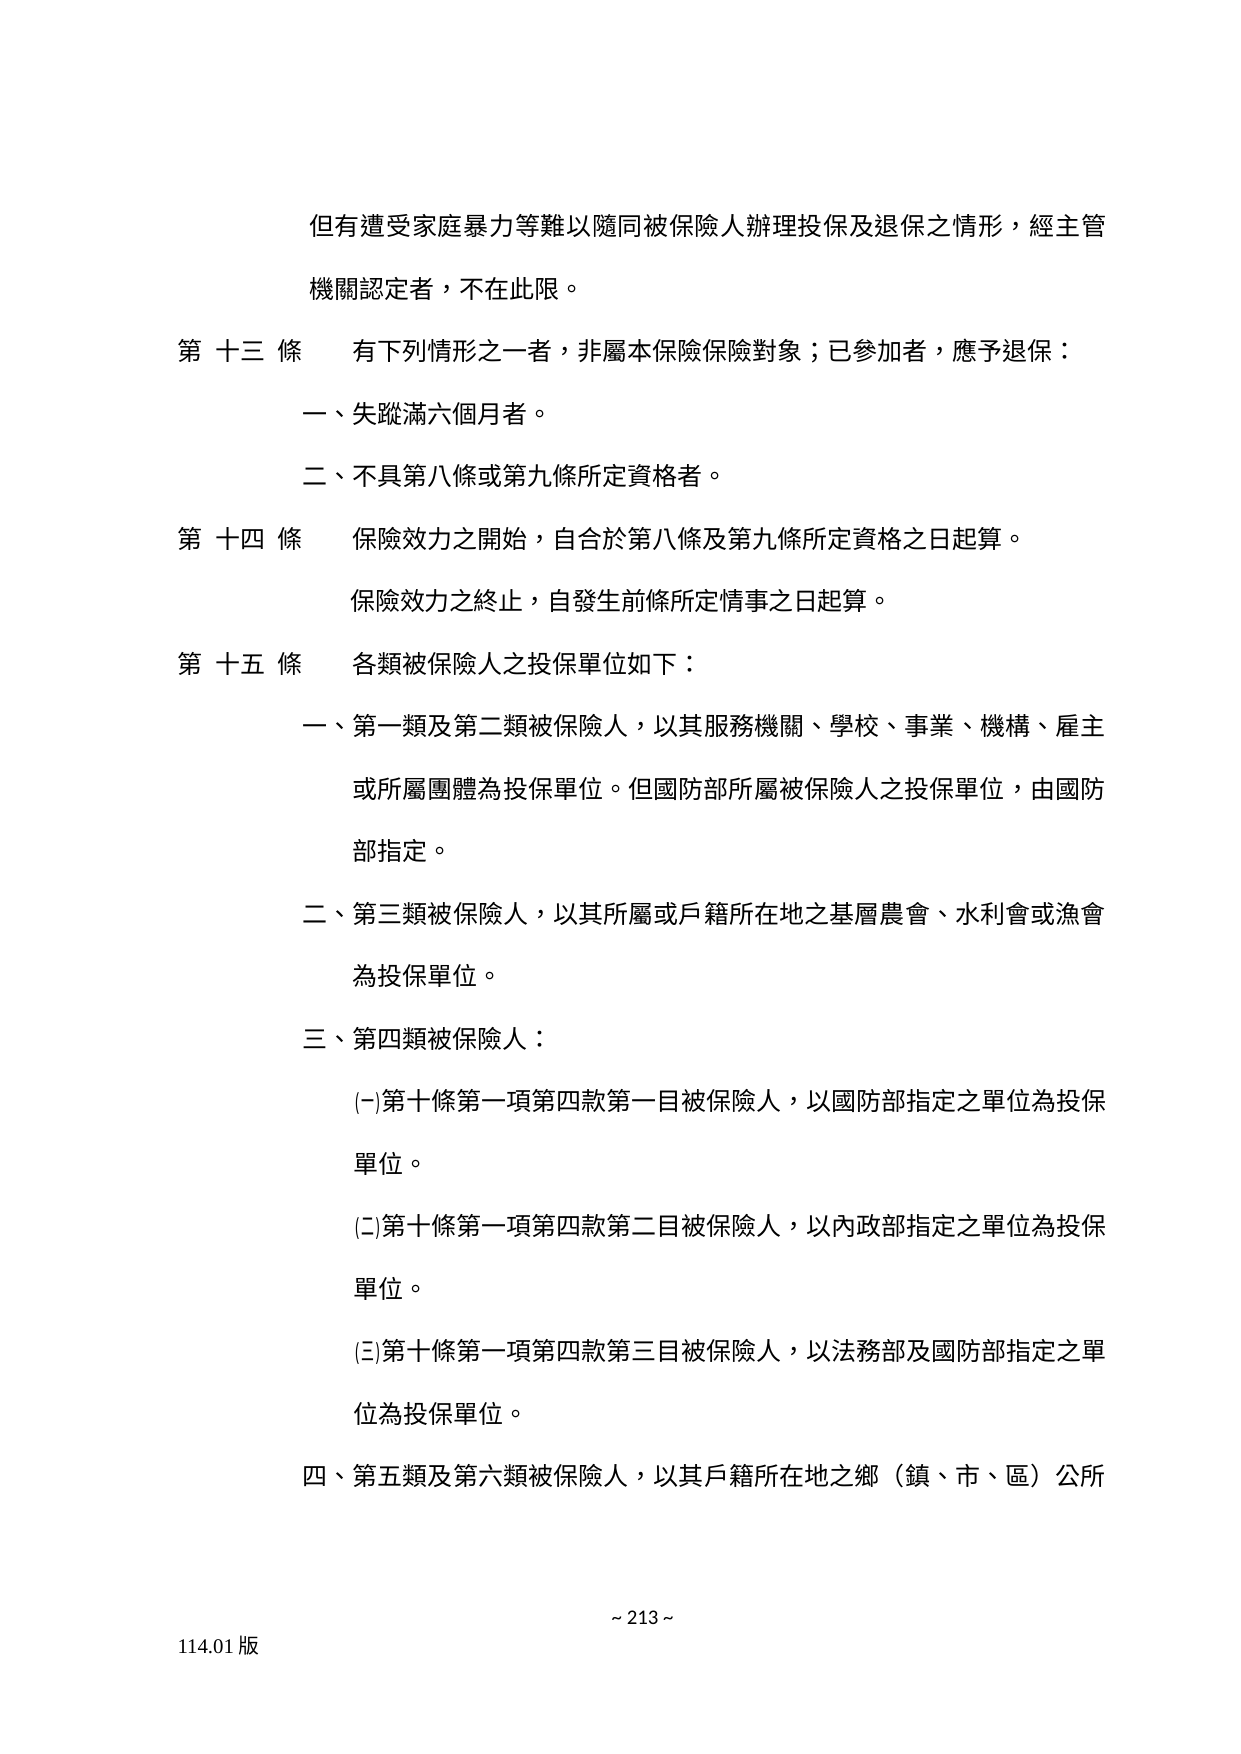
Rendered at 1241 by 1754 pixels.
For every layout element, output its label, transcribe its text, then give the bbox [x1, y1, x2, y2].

text 三、第四類被保險人： [302, 996, 1107, 1058]
text 第 十四 條 保險效力之開始，自合於第八條及第九條所定資格之日起算。 [177, 496, 1107, 558]
text (三)第十條第一項第四款第三目被保險人，以法務部及國防部指定之單位為投保單位。 [353, 1308, 1107, 1433]
text (二)第十條第一項第四款第二目被保險人，以內政部指定之單位為投保單位。 [353, 1183, 1107, 1308]
text 四、第五類及第六類被保險人，以其戶籍所在地之鄉（鎮、市、區）公所 [302, 1433, 1107, 1496]
text (一)第十條第一項第四款第一目被保險人，以國防部指定之單位為投保單位。 [353, 1058, 1107, 1183]
text 二、第三類被保險人，以其所屬或戶籍所在地之基層農會、水利會或漁會為投保單位。 [302, 871, 1107, 996]
text 第 十三 條 有下列情形之一者，非屬本保險保險對象；已參加者，應予退保： [177, 308, 1107, 371]
text 第 十五 條 各類被保險人之投保單位如下： [177, 621, 1107, 683]
text 二、不具第八條或第九條所定資格者。 [302, 433, 1107, 496]
text 保險效力之終止，自發生前條所定情事之日起算。 [302, 558, 1107, 621]
text 一、失蹤滿六個月者。 [302, 371, 1107, 433]
text 一、第一類及第二類被保險人，以其服務機關、學校、事業、機構、雇主或所屬團體為投保單位。但國防部所屬被保險人之投保單位，由國防部指定。 [302, 683, 1107, 871]
text 但有遭受家庭暴力等難以隨同被保險人辦理投保及退保之情形，經主管機關認定者，不在此限。 [177, 183, 1107, 308]
